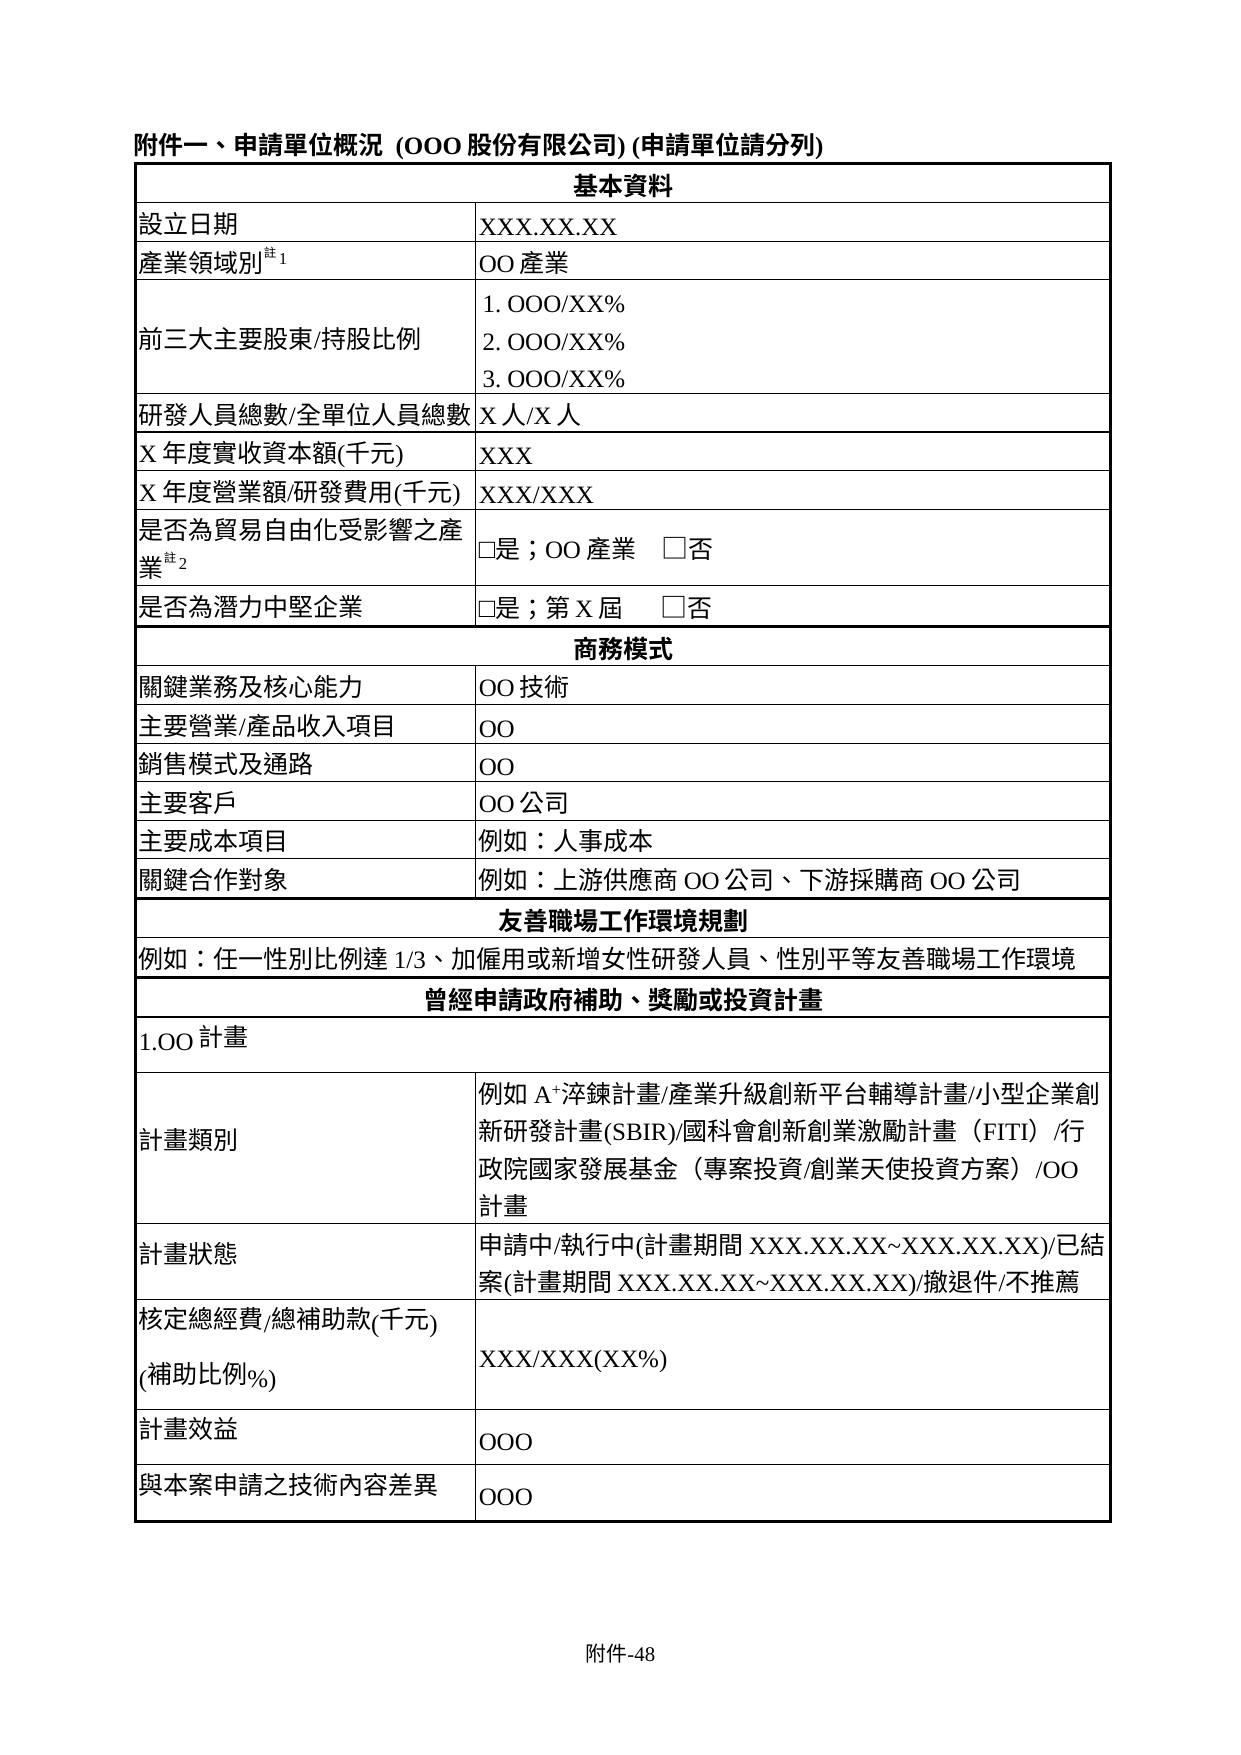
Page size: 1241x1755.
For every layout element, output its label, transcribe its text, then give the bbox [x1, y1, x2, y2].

table_cell 與本案申請之技術內容差異 [137, 1465, 475, 1519]
table_cell XXX/XXX(XX%) [476, 1300, 1109, 1409]
table_cell 1.OO計畫 [137, 1018, 1109, 1072]
table_cell 計畫效益 [137, 1410, 475, 1464]
table_cell 主要客戶 [137, 782, 475, 819]
table_cell 前三大主要股東/持股比例 [137, 280, 475, 393]
table_cell OOO/XX% OOO/XX% OOO/XX% [476, 280, 1109, 393]
table_header 基本資料 [137, 165, 1109, 202]
table_cell 產業領域別註1 [137, 242, 475, 279]
table_cell 例如：上游供應商OO公司、下游採購商OO公司 [476, 859, 1109, 897]
table_cell 商務模式 [137, 628, 1109, 665]
text 附件一、申請單位概況 (OOO股份有限公司) (申請單位請分列) [133, 124, 1107, 162]
table_cell 關鍵合作對象 [137, 859, 475, 897]
table_cell XXX/XXX [476, 471, 1109, 508]
table_cell OO公司 [476, 782, 1109, 819]
table_cell 友善職場工作環境規劃 [137, 900, 1109, 937]
table_cell 計畫類別 [137, 1073, 475, 1223]
table_cell X年度營業額/研發費用(千元) [137, 471, 475, 508]
table_cell 主要成本項目 [137, 821, 475, 858]
table_cell 曾經申請政府補助、獎勵或投資計畫 [137, 979, 1109, 1016]
table_cell □是；OO產業 □否 [476, 510, 1109, 584]
table_cell X年度實收資本額(千元) [137, 433, 475, 470]
table_cell 例如：人事成本 [476, 821, 1109, 858]
table_cell 核定總經費/總補助款(千元) (補助比例%) [137, 1300, 475, 1409]
table_cell 是否為貿易自由化受影響之產業註2 [137, 510, 475, 584]
table_cell OOO [476, 1465, 1109, 1519]
table_cell 申請中/執行中(計畫期間XXX.XX.XX~XXX.XX.XX)/已結案(計畫期間XXX.XX.XX~XXX.XX.XX)/撤退件/不推薦 [476, 1224, 1109, 1299]
table_cell 設立日期 [137, 203, 475, 241]
table_cell OO [476, 705, 1109, 742]
table_cell OO技術 [476, 666, 1109, 704]
table_cell OO產業 [476, 242, 1109, 279]
table_cell OOO [476, 1410, 1109, 1464]
table_cell XXX [476, 433, 1109, 470]
table_cell 關鍵業務及核心能力 [137, 666, 475, 704]
table_cell 計畫狀態 [137, 1224, 475, 1299]
table_cell 主要營業/產品收入項目 [137, 705, 475, 742]
table_cell □是；第X屆 □否 [476, 586, 1109, 625]
table_cell 是否為潛力中堅企業 [137, 586, 475, 625]
table_cell 例如A+淬鍊計畫/產業升級創新平台輔導計畫/小型企業創新研發計畫(SBIR)/國科會創新創業激勵計畫（FITI）/行政院國家發展基金（專案投資/創業天使投資方案）/OO計畫 [476, 1073, 1109, 1223]
table_cell X人/X人 [476, 394, 1109, 431]
table_cell 例如：任一性別比例達1/3、加僱用或新增女性研發人員、性別平等友善職場工作環境 [137, 938, 1109, 976]
table_cell 銷售模式及通路 [137, 744, 475, 781]
table_cell 研發人員總數/全單位人員總數 [137, 394, 475, 431]
table_cell XXX.XX.XX [476, 203, 1109, 241]
table_cell OO [476, 744, 1109, 781]
